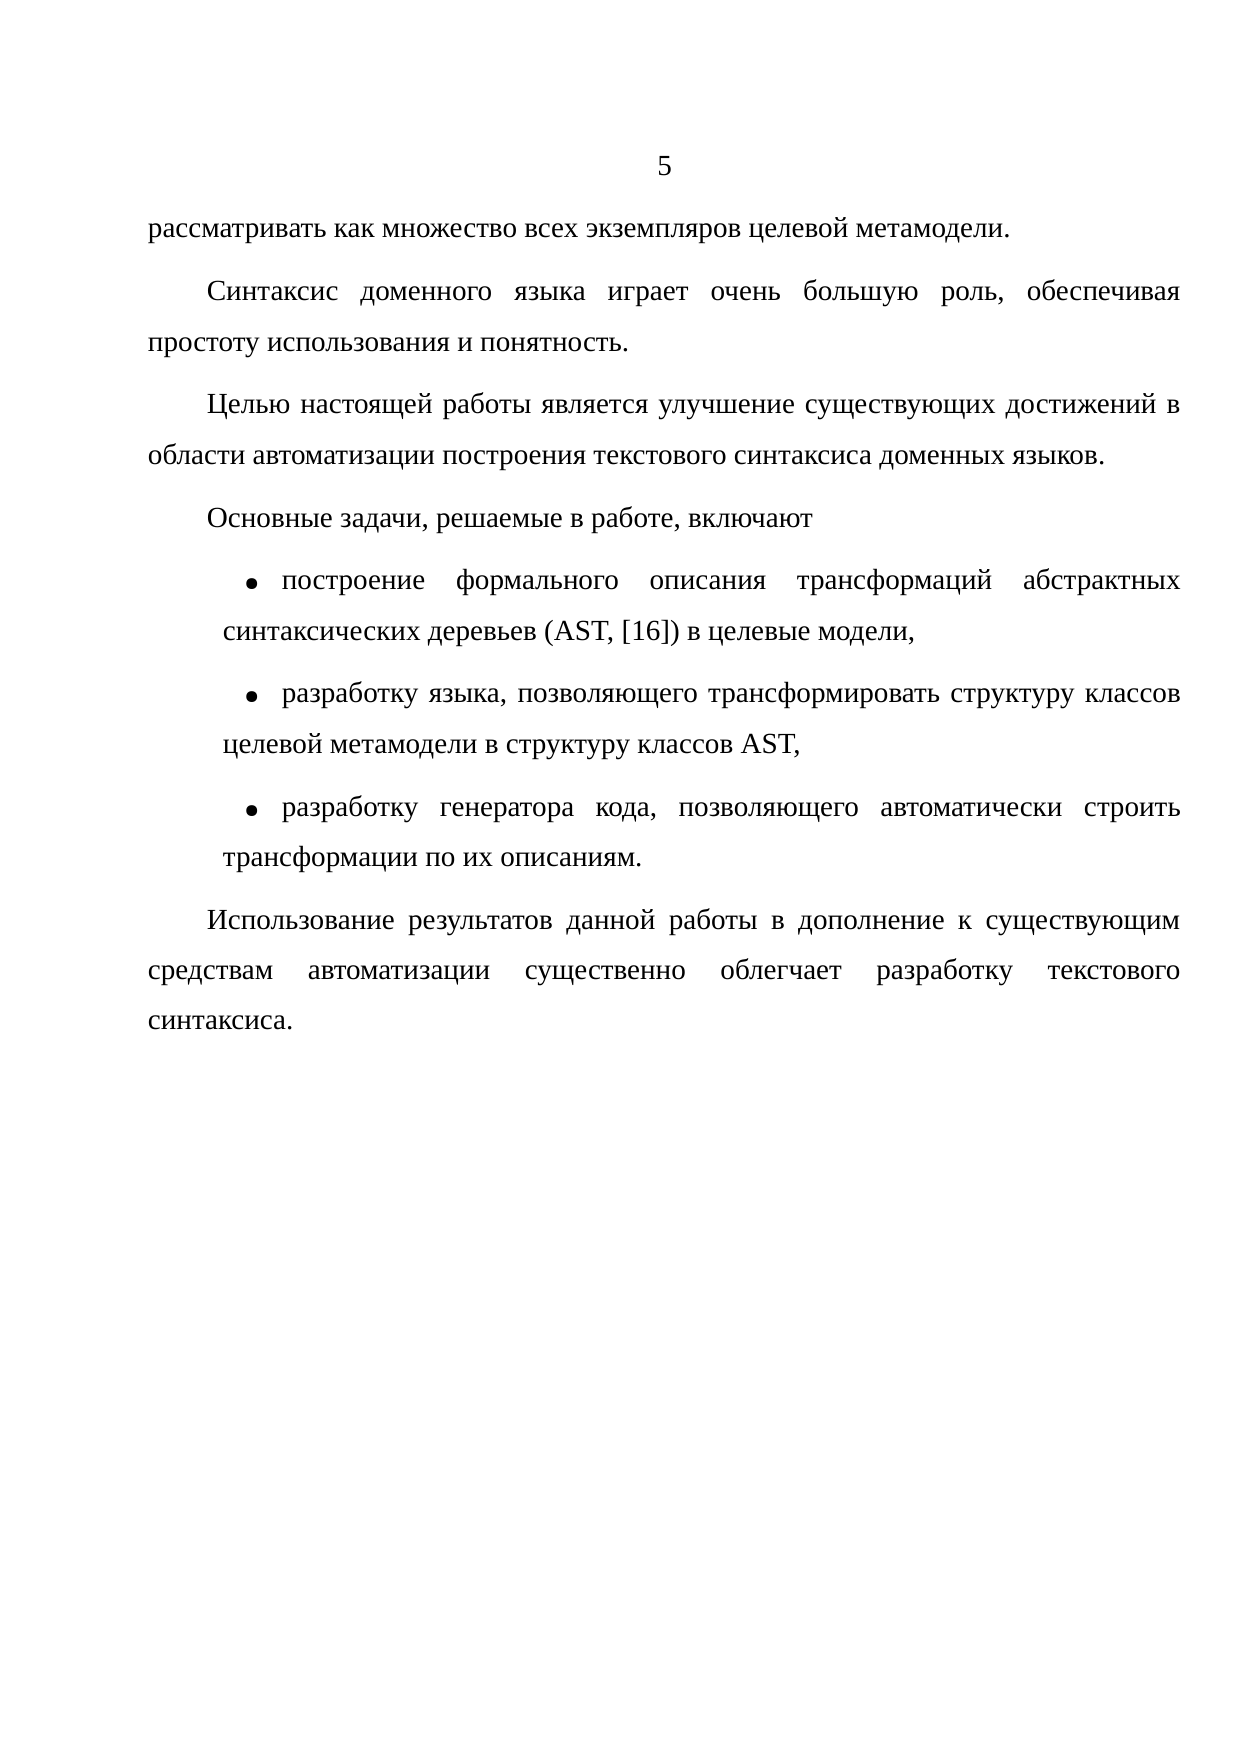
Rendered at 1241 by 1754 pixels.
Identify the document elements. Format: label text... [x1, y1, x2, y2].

text Основные задачи, решаемые в работе, включают [148, 500, 1181, 533]
text Целью настоящей работы является улучшение существующих достижений в области автоматизации построения текстового синтаксиса доменных языков. [148, 387, 1181, 470]
text рассматривать как множество всех экземпляров целевой метамодели. [148, 211, 1181, 244]
text Использование результатов данной работы в дополнение к существующим средствам автоматизации существенно облегчает разработку текстового синтаксиса. [148, 902, 1181, 1036]
list разработку языка, позволяющего трансформировать структуру классов целевой метамодели в структуру классов AST, [185, 676, 1181, 759]
text Синтаксис доменного языка играет очень большую роль, обеспечивая простоту использования и понятность. [148, 273, 1181, 357]
list построение формального описания трансформаций абстрактных синтаксических деревьев (AST, [16]) в целевые модели, [185, 562, 1181, 646]
list разработку генератора кода, позволяющего автоматически строить трансформации по их описаниям. [185, 789, 1181, 873]
